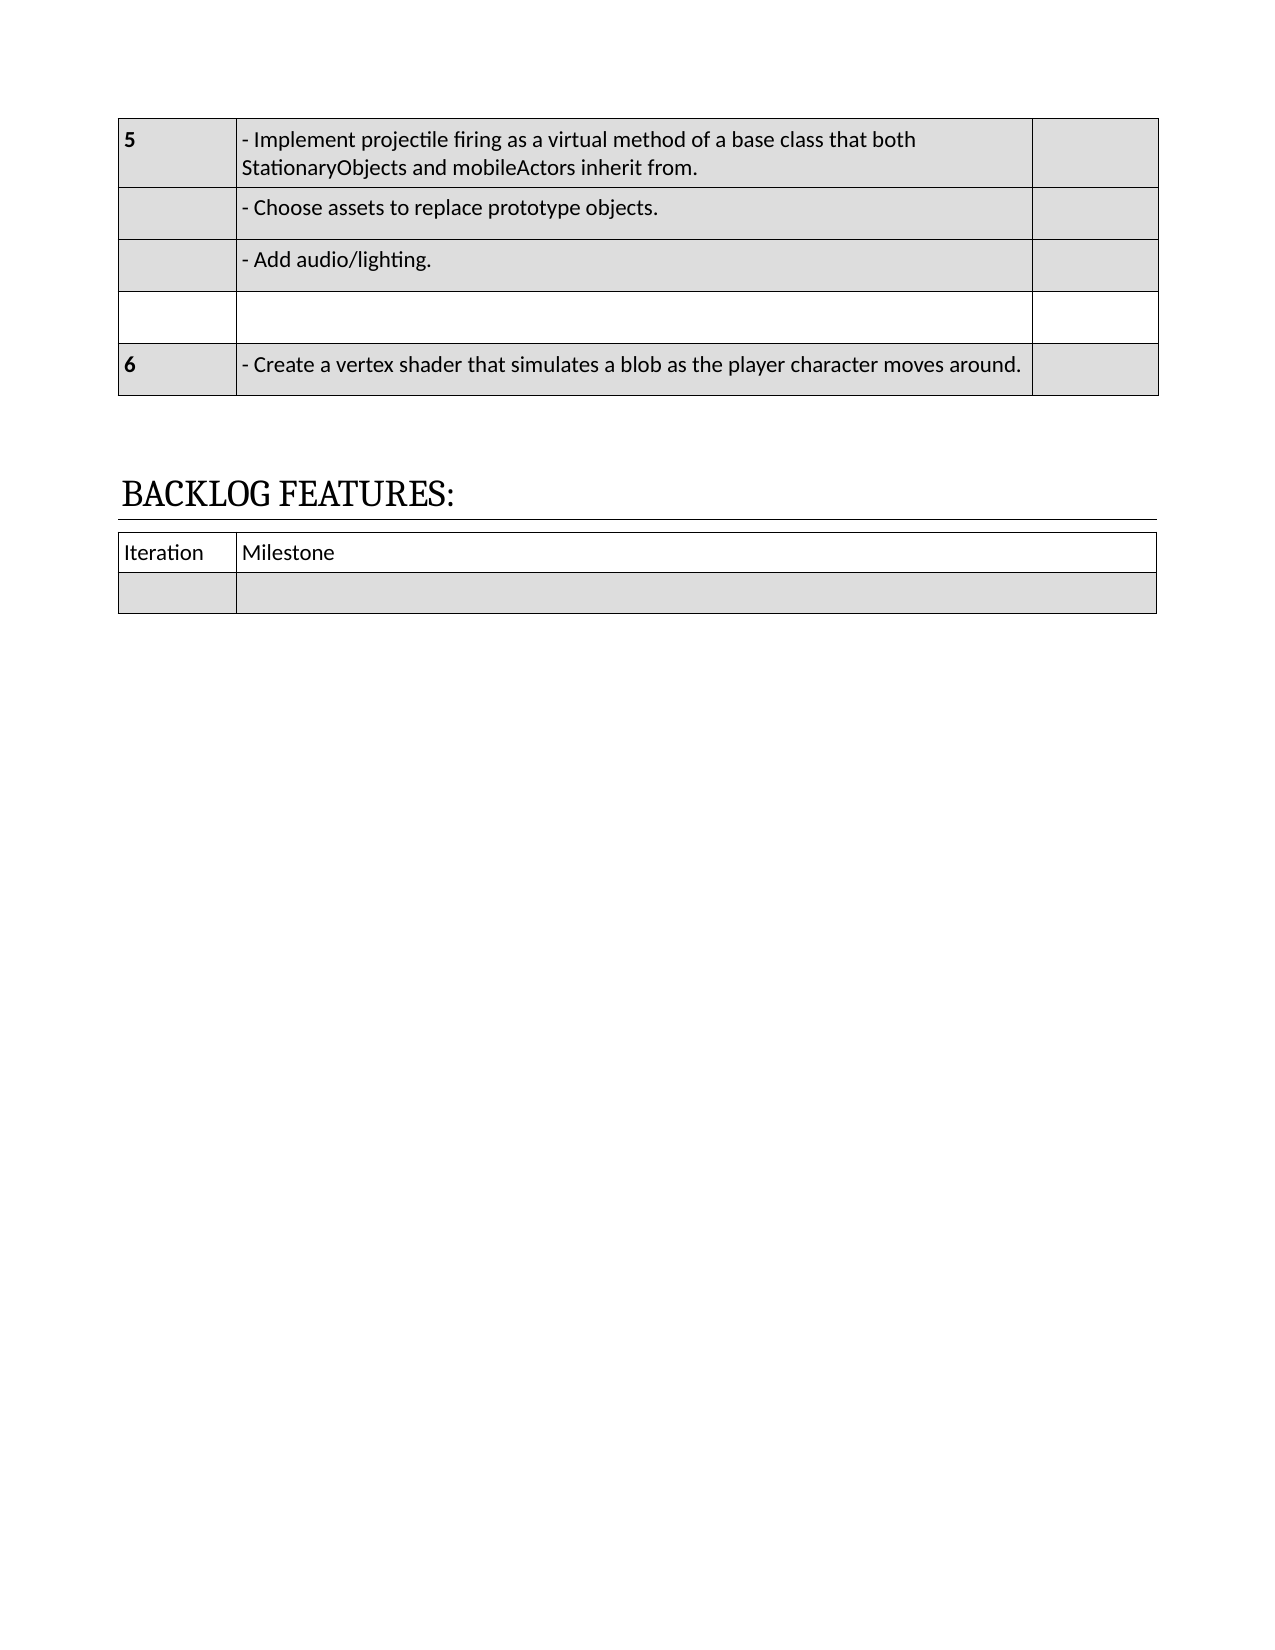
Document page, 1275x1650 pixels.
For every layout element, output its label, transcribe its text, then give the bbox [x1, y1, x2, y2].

table_cell [119, 240, 236, 291]
table_cell 6 [119, 344, 236, 395]
subtitle Backlog Features: [118, 469, 1157, 519]
table_header Milestone [237, 533, 1156, 572]
table_cell [119, 188, 236, 239]
table_cell [119, 573, 236, 613]
table_cell [119, 292, 236, 343]
table_cell [237, 573, 1156, 613]
table_cell [1033, 188, 1158, 239]
table_cell [1033, 292, 1158, 343]
table_cell - Choose assets to replace prototype objects. [237, 188, 1032, 239]
table_header Iteration [119, 533, 236, 572]
table_cell [1033, 119, 1158, 187]
table_cell - Add audio/lighting. [237, 240, 1032, 291]
table_cell 5 [119, 119, 236, 187]
table_cell [1033, 344, 1158, 395]
table_cell [1033, 240, 1158, 291]
table_cell [237, 292, 1032, 343]
table_cell - Implement projectile firing as a virtual method of a base class that both StationaryObjects and mobileActors inherit from. [237, 119, 1032, 187]
table_cell - Create a vertex shader that simulates a blob as the player character moves around. [237, 344, 1032, 395]
